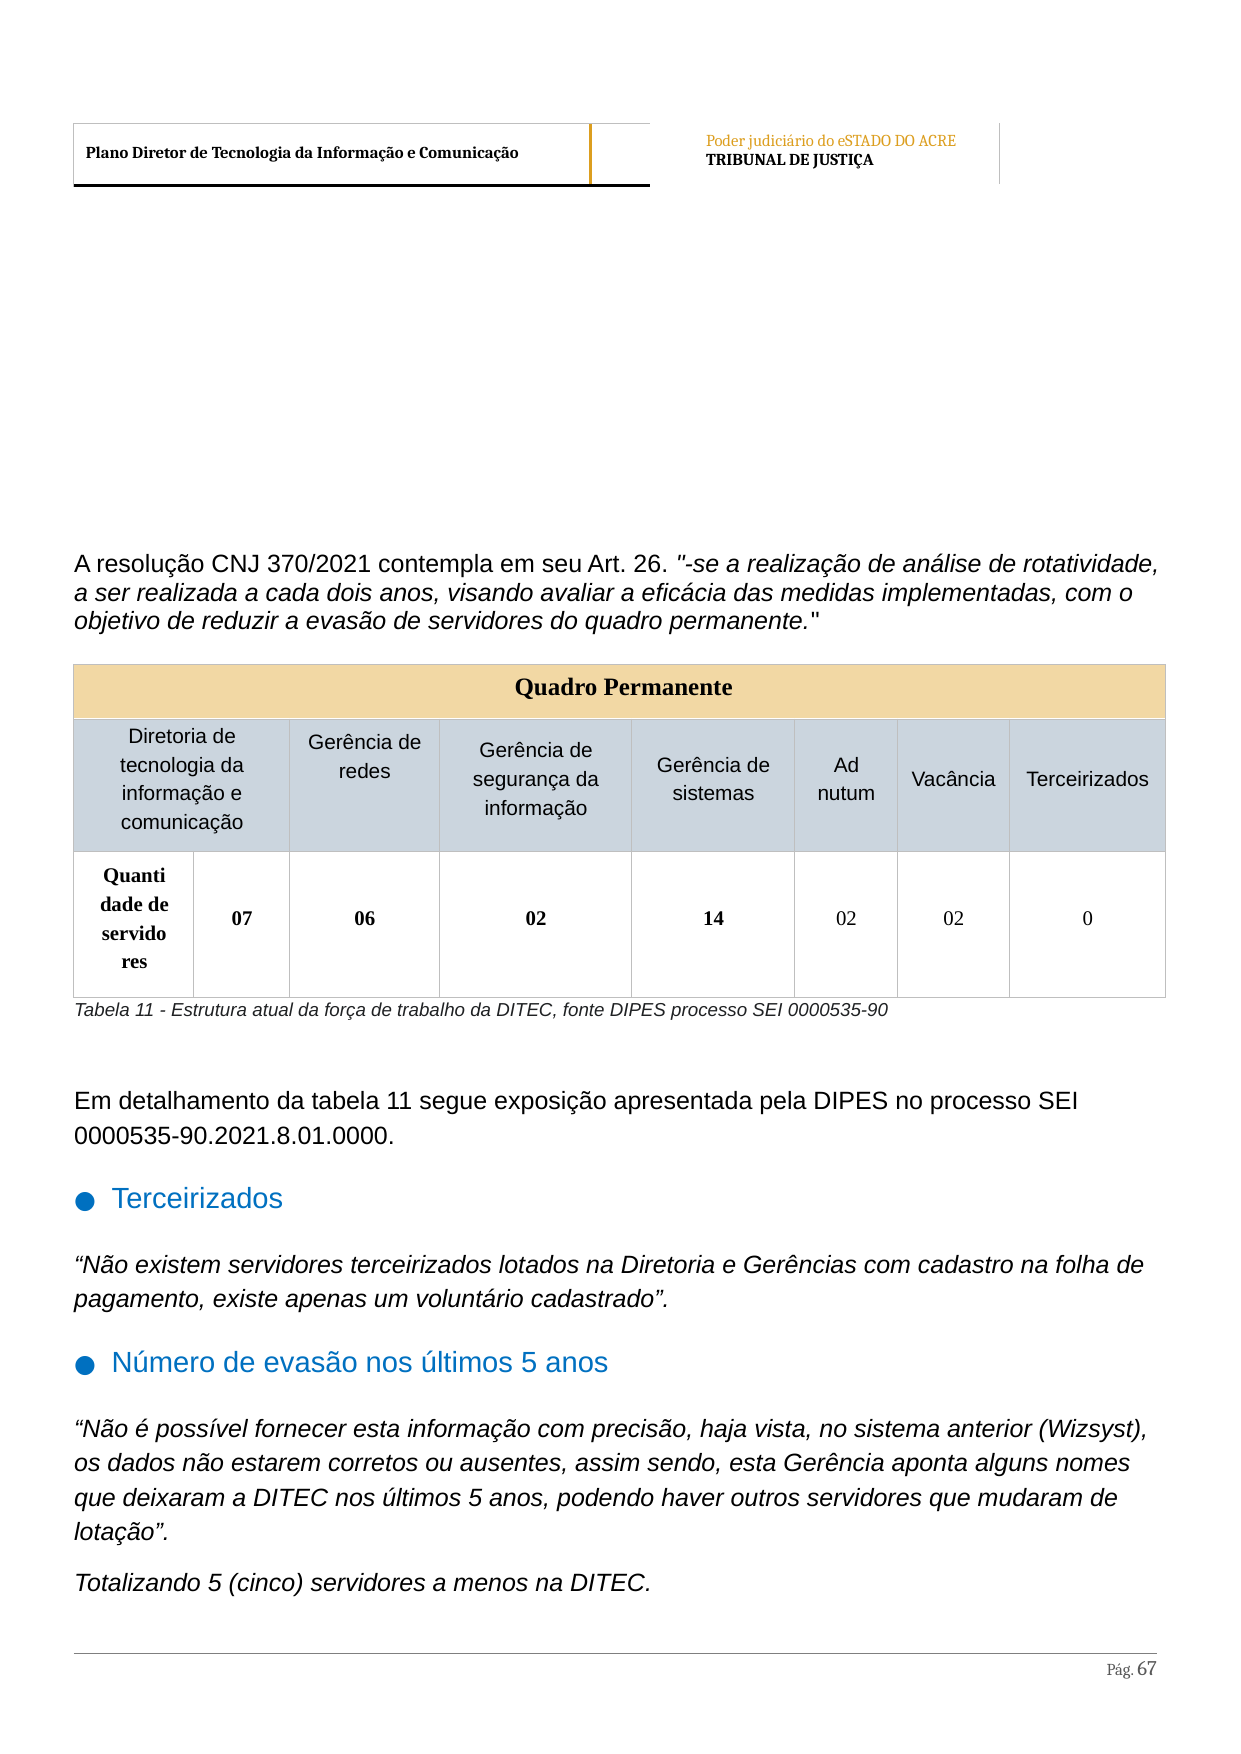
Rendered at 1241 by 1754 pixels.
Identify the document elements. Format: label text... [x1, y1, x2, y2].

text Em detalhamento da tabela 11 segue exposição apresentada pela DIPES no processo SEI 0000535-90.2021.8.01.0000. [74, 1086, 1166, 1149]
table_cell Terceirizados [1010, 720, 1165, 851]
text Tabela 11 - Estrutura atual da força de trabalho da DITEC, fonte DIPES processo SEI 0000535-90 [74, 998, 1166, 1020]
table_cell 02 [898, 852, 1009, 997]
text “Não é possível fornecer esta informação com precisão, haja vista, no sistema anterior (Wizsyst), os dados não estarem corretos ou ausentes, assim sendo, esta Gerência aponta alguns nomes que deixaram a DITEC nos últimos 5 anos, podendo haver outros servidores que mudaram de lotação”. [74, 1414, 1166, 1546]
table_cell 14 [632, 852, 794, 997]
text Totalizando 5 (cinco) servidores a menos na DITEC. [74, 1568, 1166, 1597]
list Número de evasão nos últimos 5 anos [74, 1336, 1166, 1387]
table_cell Ad nutum [795, 720, 897, 851]
table_cell 07 [194, 852, 289, 997]
table_cell 02 [440, 852, 631, 997]
text “Não existem servidores terceirizados lotados na Diretoria e Gerências com cadastro na folha de pagamento, existe apenas um voluntário cadastrado”. [74, 1250, 1166, 1313]
table_cell Quantidade de servidores [74, 852, 193, 997]
table_cell Gerência de redes [290, 720, 439, 851]
table_cell 0 [1010, 852, 1165, 997]
table_cell Vacância [898, 720, 1009, 851]
text A resolução CNJ 370/2021 contempla em seu Art. 26. "-se a realização de análise de rotatividade, a ser realizada a cada dois anos, visando avaliar a eficácia das medidas implementadas, com o objetivo de reduzir a evasão de servidores do quadro permanente." [74, 549, 1166, 635]
table_cell Gerência de sistemas [632, 720, 794, 851]
table_cell Gerência de segurança da informação [440, 720, 631, 851]
table_header Quadro Permanente [74, 665, 1165, 718]
table_cell Diretoria de tecnologia da informação e comunicação [74, 720, 289, 851]
list Terceirizados [74, 1172, 1166, 1223]
table_cell 02 [795, 852, 897, 997]
table_cell 06 [290, 852, 439, 997]
